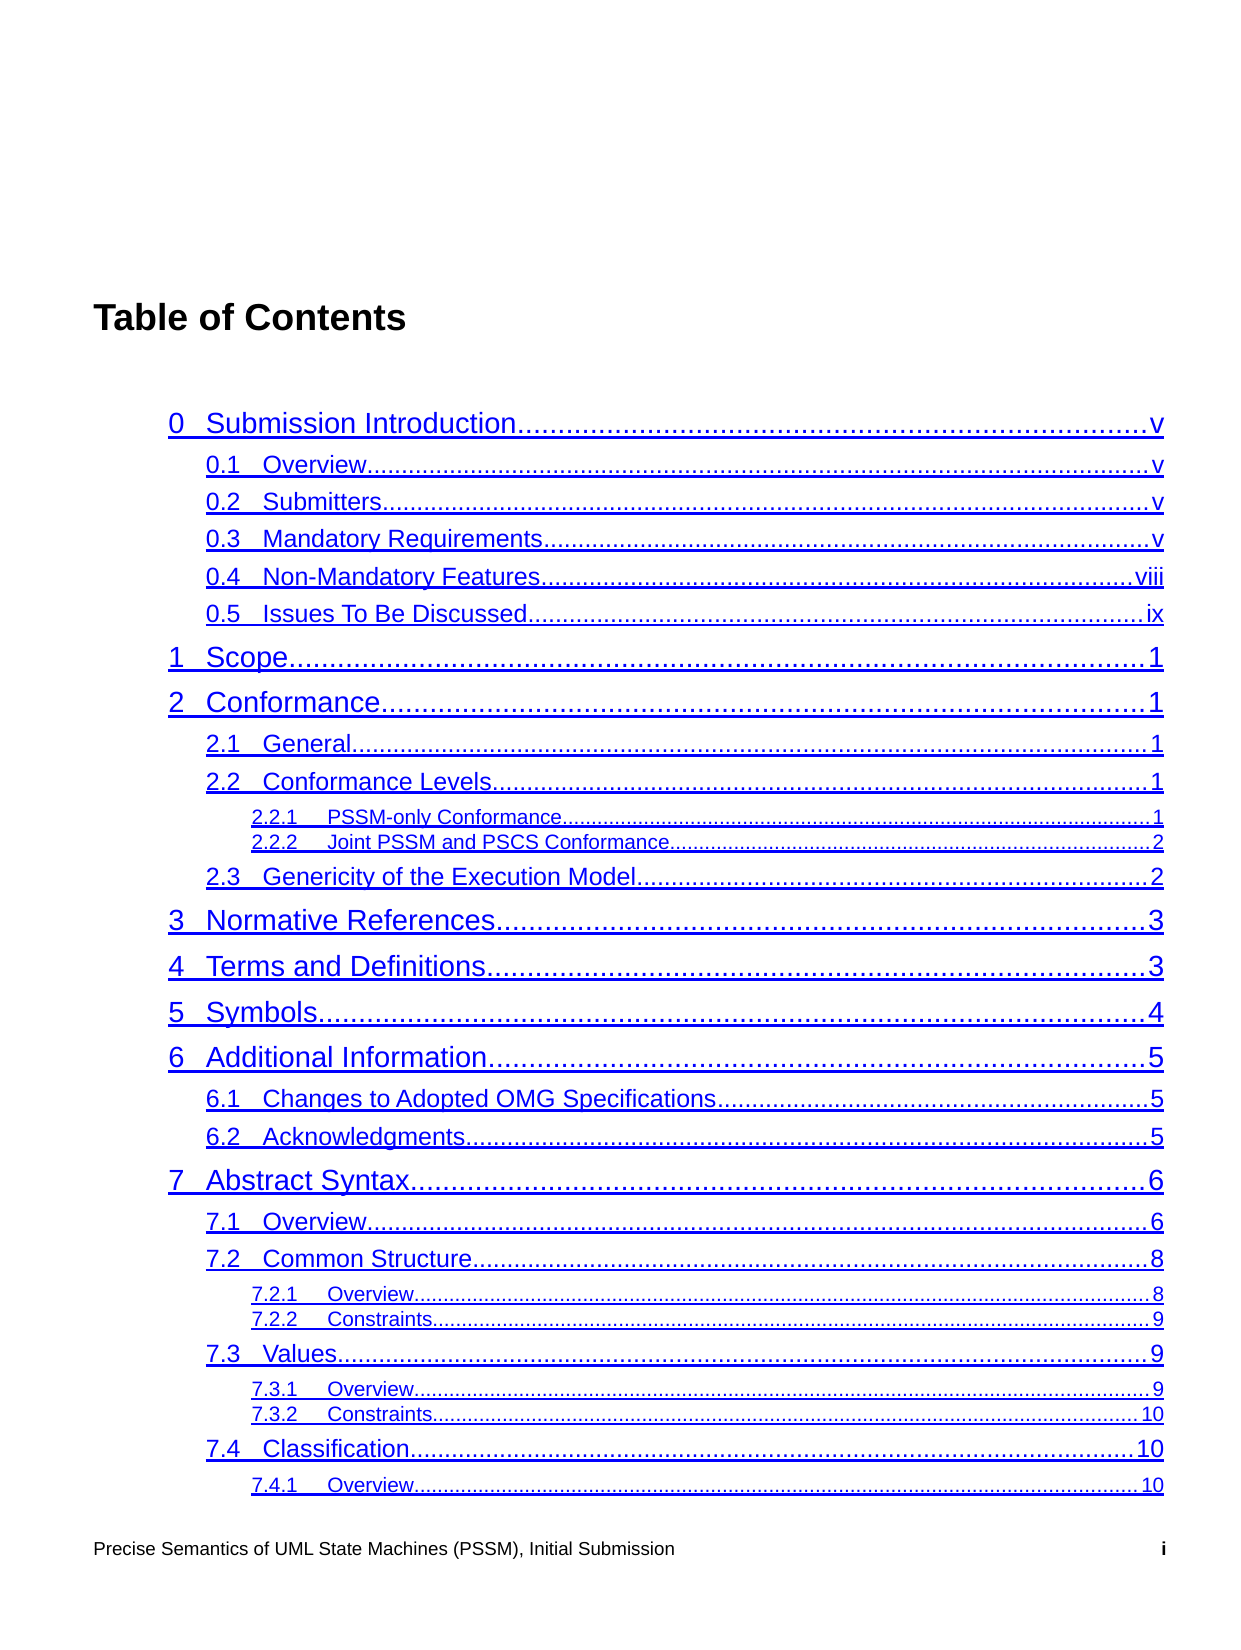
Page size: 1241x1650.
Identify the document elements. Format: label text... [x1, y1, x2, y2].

text 7.2 Common Structure 8 [206, 1243, 1164, 1269]
text 6 Additional Information 5 [168, 1038, 1164, 1070]
text 2.2.1 PSSM-only Conformance 1 [251, 803, 1164, 825]
text 6.2 Acknowledgments 5 [206, 1121, 1164, 1146]
text 7.2.2 Constraints 9 [251, 1306, 1164, 1328]
text 2.3 Genericity of the Execution Model 2 [206, 862, 1164, 887]
text 7.3 Values 9 [206, 1339, 1164, 1364]
text 6.1 Changes to Adopted OMG Specifications 5 [206, 1084, 1164, 1109]
text 7.4.1 Overview 10 [251, 1471, 1164, 1493]
text 0.3 Mandatory Requirements v [206, 524, 1164, 549]
text 4 Terms and Definitions 3 [168, 947, 1164, 978]
text 3 Normative References 3 [168, 901, 1164, 932]
text 7.3.2 Constraints 10 [251, 1401, 1164, 1423]
subtitle Table of Contents [93, 295, 1164, 338]
text 2 Conformance 1 [168, 683, 1164, 715]
text 0 Submission Introduction v [168, 404, 1164, 436]
text 2.2.2 Joint PSSM and PSCS Conformance 2 [251, 828, 1164, 850]
text 0.2 Submitters v [206, 487, 1164, 512]
text 1 Scope 1 [168, 638, 1164, 669]
text 7.4 Classification 10 [206, 1434, 1164, 1459]
text 7.2.1 Overview 8 [251, 1281, 1164, 1303]
text 2.1 General 1 [206, 729, 1164, 754]
text 5 Symbols 4 [168, 993, 1164, 1024]
text 7.1 Overview 6 [206, 1206, 1164, 1231]
text 0.4 Non-Mandatory Features viii [206, 561, 1164, 586]
text 0.1 Overview v [206, 450, 1164, 475]
text 2.2 Conformance Levels 1 [206, 766, 1164, 791]
text 7 Abstract Syntax 6 [168, 1161, 1164, 1192]
text 7.3.1 Overview 9 [251, 1376, 1164, 1398]
text 0.5 Issues To Be Discussed ix [206, 598, 1164, 624]
